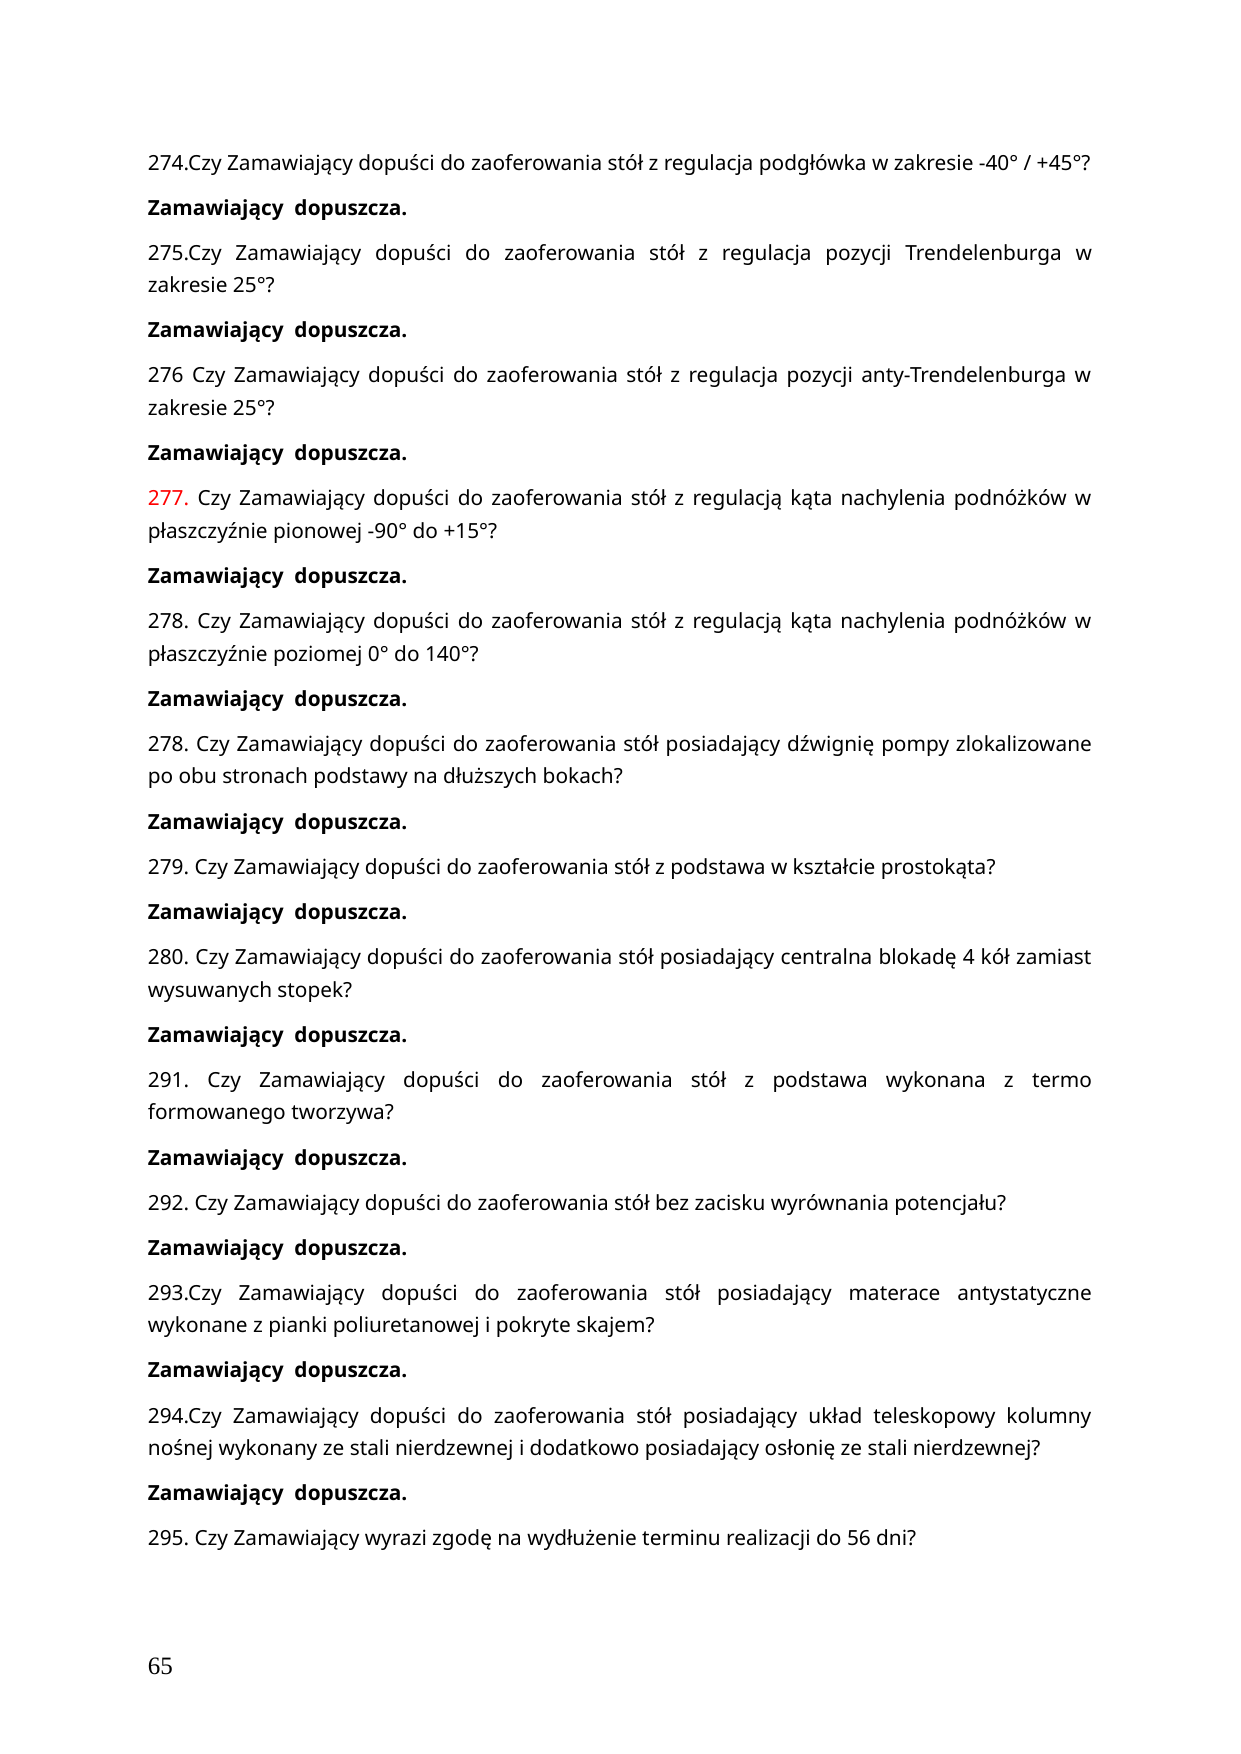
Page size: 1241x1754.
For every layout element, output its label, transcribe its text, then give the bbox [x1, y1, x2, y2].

text 278. Czy Zamawiający dopuści do zaoferowania stół posiadający dźwignię pompy zlokalizowane po obu stronach podstawy na dłuższych bokach? [110, 729, 1093, 790]
text 278. Czy Zamawiający dopuści do zaoferowania stół z regulacją kąta nachylenia podnóżków w płaszczyźnie poziomej 0° do 140°? [110, 606, 1093, 667]
text 274.Czy Zamawiający dopuści do zaoferowania stół z regulacja podgłówka w zakresie -40° / +45°? [110, 148, 1093, 176]
text Zamawiający dopuszcza. [110, 1020, 1093, 1048]
text Zamawiający dopuszcza. [110, 438, 1093, 467]
text 277. Czy Zamawiający dopuści do zaoferowania stół z regulacją kąta nachylenia podnóżków w płaszczyźnie pionowej -90° do +15°? [110, 483, 1093, 544]
text Zamawiający dopuszcza. [110, 561, 1093, 589]
text Zamawiający dopuszcza. [110, 684, 1093, 712]
text Zamawiający dopuszcza. [110, 1356, 1093, 1384]
text 295. Czy Zamawiający wyrazi zgodę na wydłużenie terminu realizacji do 56 dni? [110, 1523, 1093, 1552]
text 279. Czy Zamawiający dopuści do zaoferowania stół z podstawa w kształcie prostokąta? [110, 852, 1093, 880]
text Zamawiający dopuszcza. [110, 1478, 1093, 1507]
text Zamawiający dopuszcza. [110, 316, 1093, 344]
text 294.Czy Zamawiający dopuści do zaoferowania stół posiadający układ teleskopowy kolumny nośnej wykonany ze stali nierdzewnej i dodatkowo posiadający osłonię ze stali nierdzewnej? [110, 1401, 1093, 1462]
text Zamawiający dopuszcza. [110, 1233, 1093, 1261]
text 291. Czy Zamawiający dopuści do zaoferowania stół z podstawa wykonana z termo formowanego tworzywa? [110, 1065, 1093, 1126]
text 276 Czy Zamawiający dopuści do zaoferowania stół z regulacja pozycji anty-Trendelenburga w zakresie 25°? [110, 361, 1093, 422]
text 275.Czy Zamawiający dopuści do zaoferowania stół z regulacja pozycji Trendelenburga w zakresie 25°? [110, 238, 1093, 299]
text Zamawiający dopuszcza. [110, 807, 1093, 835]
text Zamawiający dopuszcza. [110, 897, 1093, 925]
text 292. Czy Zamawiający dopuści do zaoferowania stół bez zacisku wyrównania potencjału? [110, 1188, 1093, 1216]
text 280. Czy Zamawiający dopuści do zaoferowania stół posiadający centralna blokadę 4 kół zamiast wysuwanych stopek? [110, 942, 1093, 1003]
text Zamawiający dopuszcza. [110, 193, 1093, 221]
text Zamawiający dopuszcza. [110, 1143, 1093, 1171]
text 293.Czy Zamawiający dopuści do zaoferowania stół posiadający materace antystatyczne wykonane z pianki poliuretanowej i pokryte skajem? [110, 1278, 1093, 1339]
